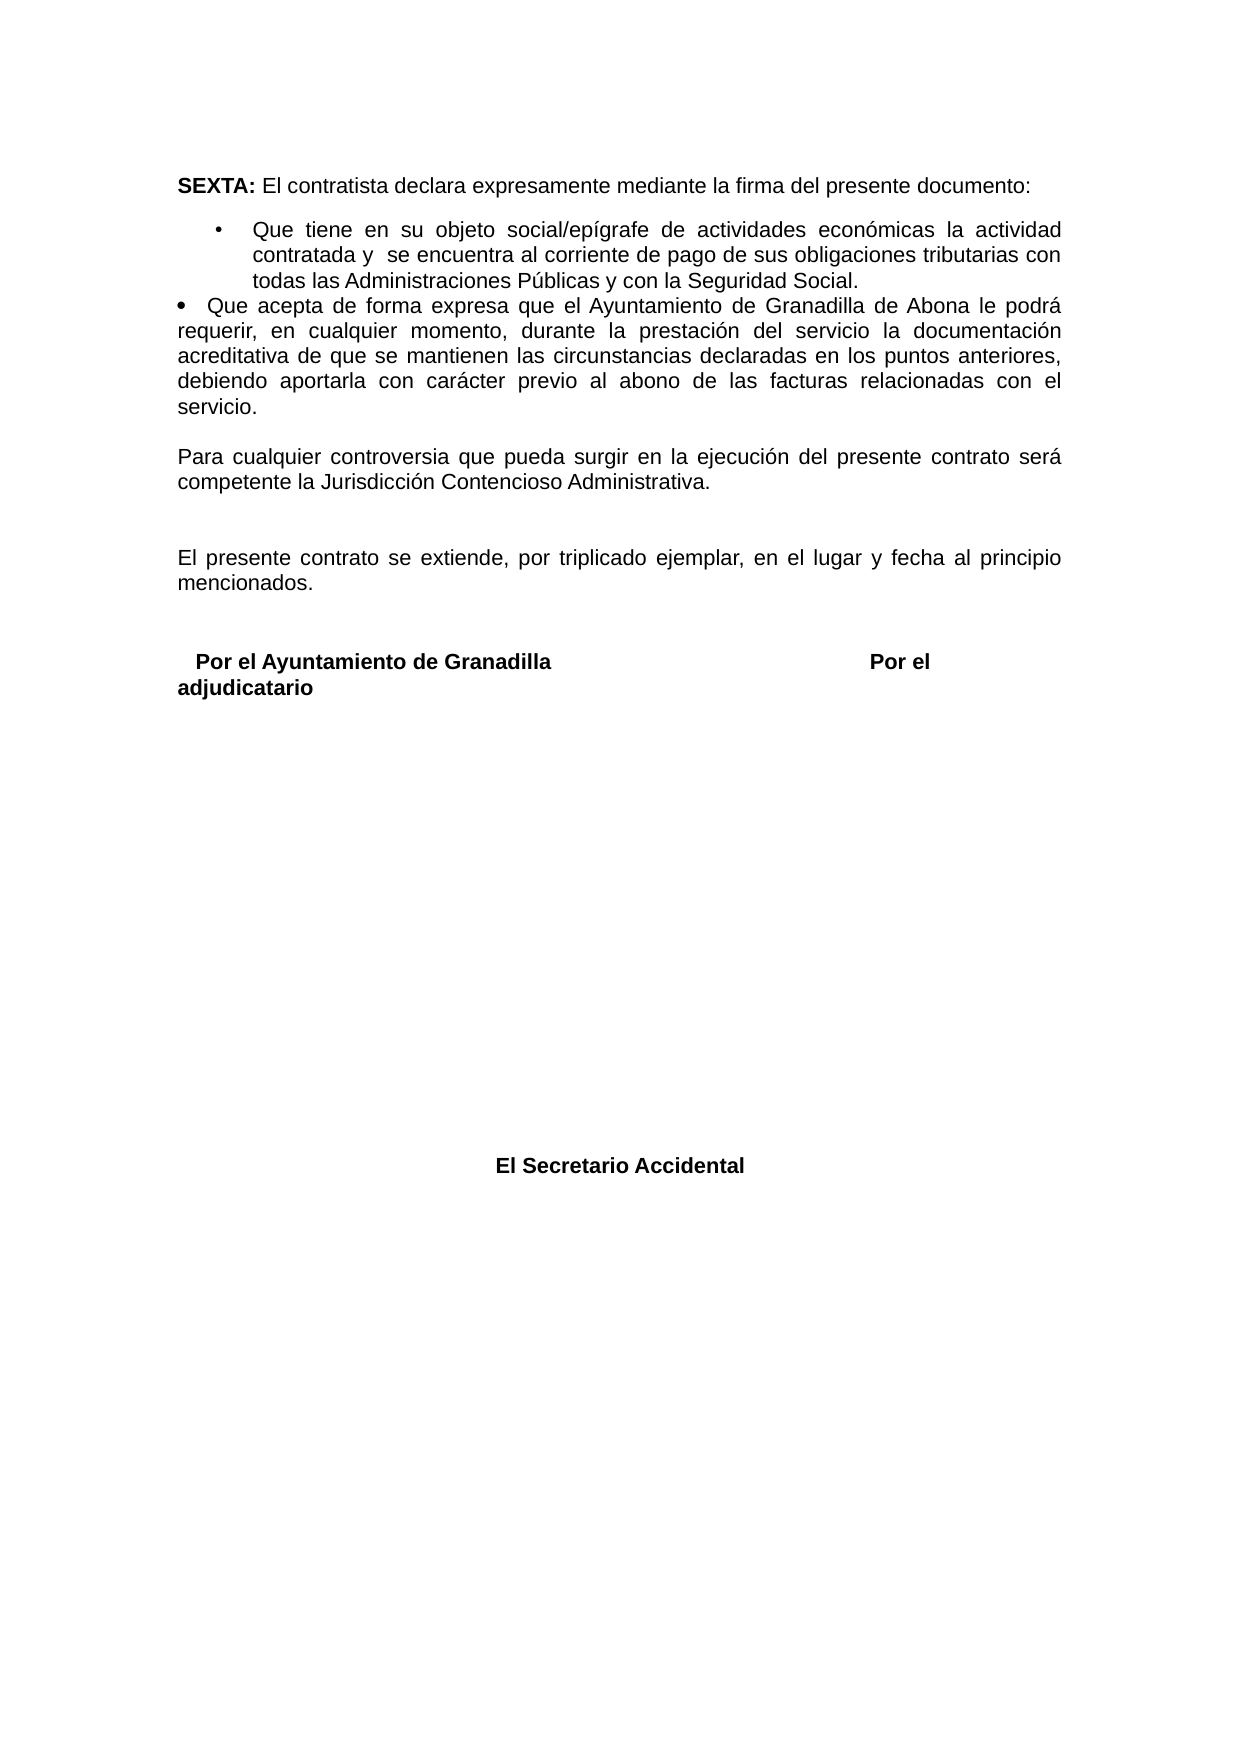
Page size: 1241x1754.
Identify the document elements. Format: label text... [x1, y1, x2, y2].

list Que acepta de forma expresa que el Ayuntamiento de Granadilla de Abona le podrá requerir, en cualquier momento, durante la prestación del servicio la documentación acreditativa de que se mantienen las circunstancias declaradas en los puntos anteriores, debiendo aportarla con carácter previo al abono de las facturas relacionadas con el servicio. [177, 293, 1063, 419]
text Por el Ayuntamiento de Granadilla Por el adjudicatario [177, 649, 1063, 700]
list Que tiene en su objeto social/epígrafe de actividades económicas la actividad contratada y se encuentra al corriente de pago de sus obligaciones tributarias con todas las Administraciones Públicas y con la Seguridad Social. [215, 217, 1063, 293]
text El Secretario Accidental [177, 1153, 1063, 1179]
text Para cualquier controversia que pueda surgir en la ejecución del presente contrato será competente la Jurisdicción Contencioso Administrativa. [177, 444, 1063, 494]
subtitle El presente contrato se extiende, por triplicado ejemplar, en el lugar y fecha al principio mencionados. [177, 545, 1063, 595]
text SEXTA: El contratista declara expresamente mediante la firma del presente documento: [177, 173, 1063, 198]
